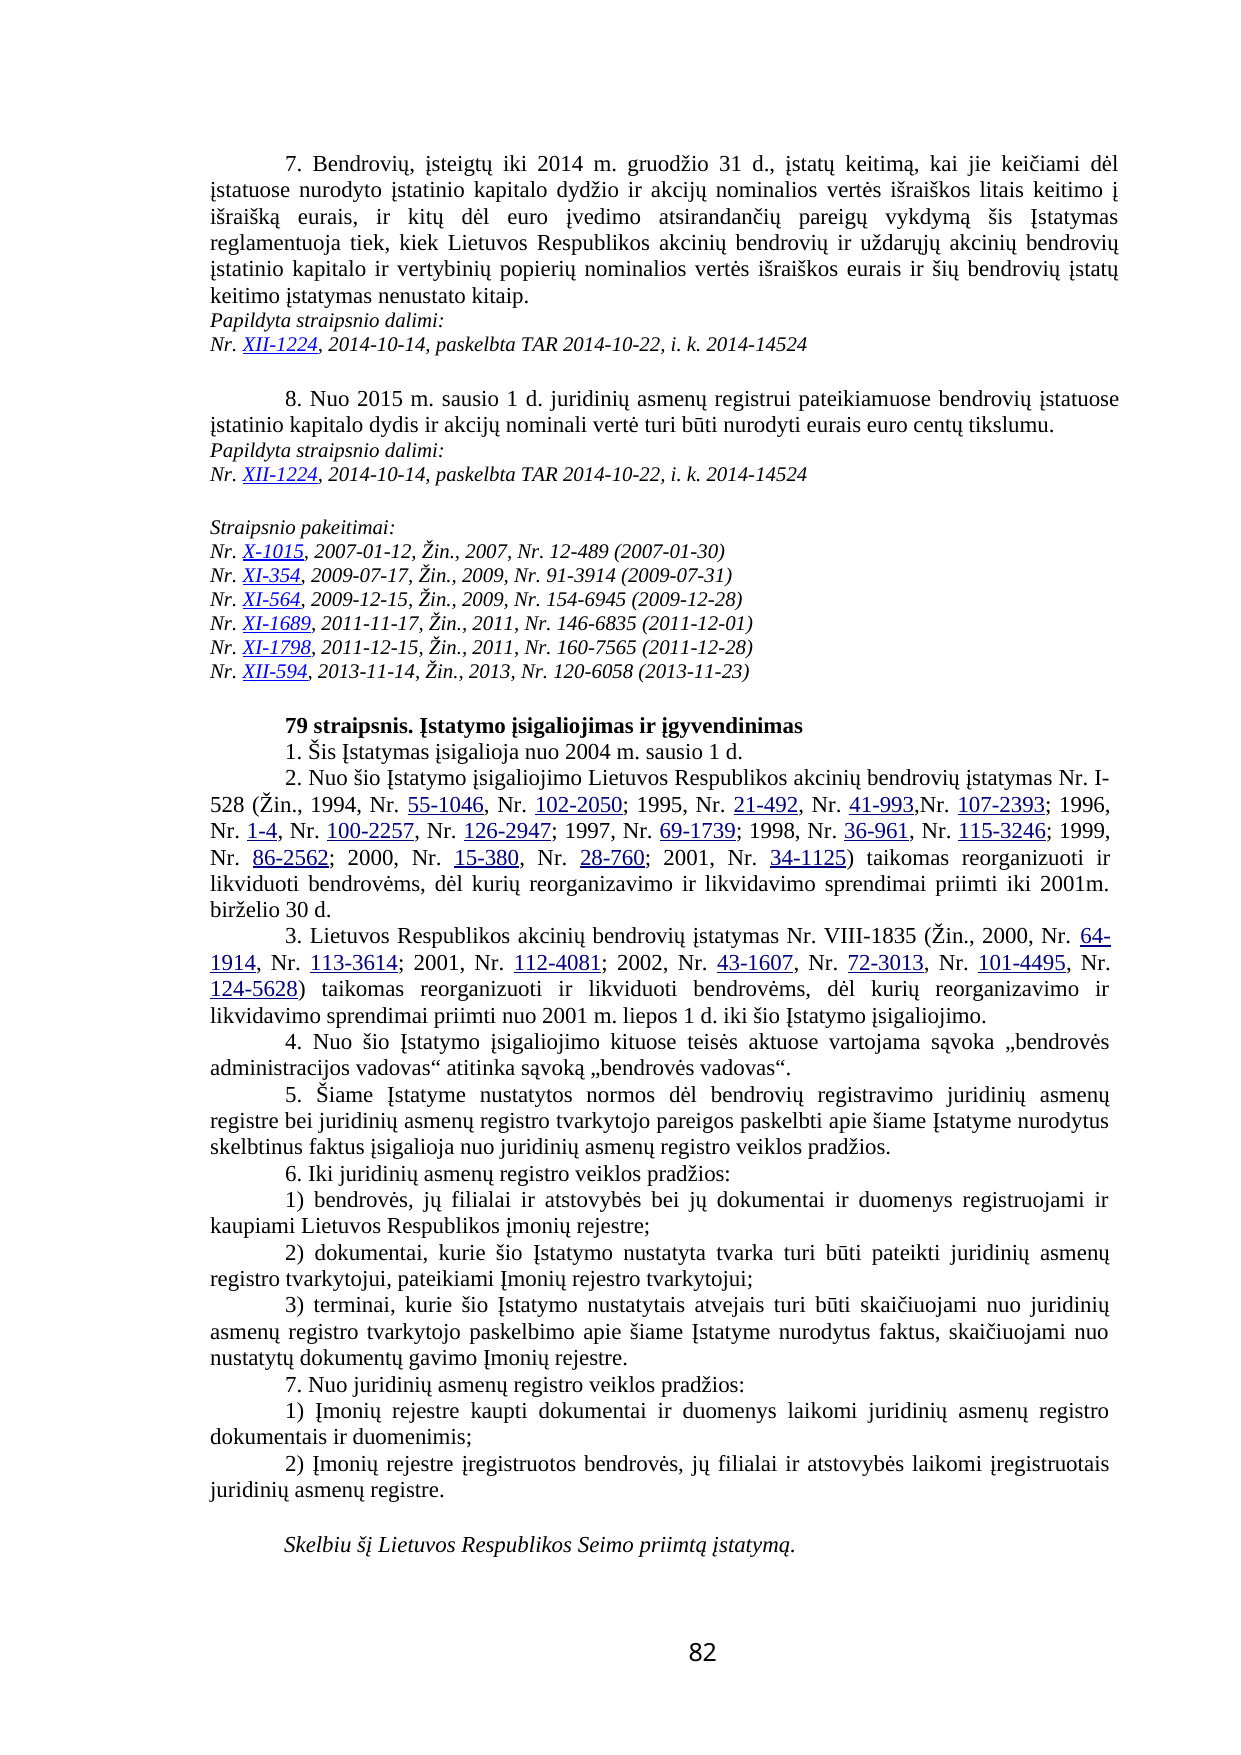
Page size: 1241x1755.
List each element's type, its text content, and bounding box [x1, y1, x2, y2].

text Nr. XI-1798, 2011-12-15, Žin., 2011, Nr. 160-7565 (2011-12-28) [210, 635, 1120, 659]
text 79 straipsnis. Įstatymo įsigaliojimas ir įgyvendinimas [210, 712, 1111, 738]
text Nr. XI-1689, 2011-11-17, Žin., 2011, Nr. 146-6835 (2011-12-01) [210, 611, 1120, 635]
text 3) terminai, kurie šio Įstatymo nustatytais atvejais turi būti skaičiuojami nuo juridinių asmenų registro tvarkytojo paskelbimo apie šiame Įstatyme nurodytus faktus, skaičiuojami nuo nustatytų dokumentų gavimo Įmonių rejestre. [210, 1292, 1111, 1371]
text Straipsnio pakeitimai: [210, 514, 1111, 539]
text 5. Šiame Įstatyme nustatytos normos dėl bendrovių registravimo juridinių asmenų registre bei juridinių asmenų registro tvarkytojo pareigos paskelbti apie šiame Įstatyme nurodytus skelbtinus faktus įsigalioja nuo juridinių asmenų registro veiklos pradžios. [210, 1081, 1111, 1160]
text Nr. XII-1224, 2014-10-14, paskelbta TAR 2014-10-22, i. k. 2014-14524 [210, 462, 1120, 486]
text 2) Įmonių rejestre įregistruotos bendrovės, jų filialai ir atstovybės laikomi įregistruotais juridinių asmenų registre. [210, 1450, 1111, 1502]
text 7. Nuo juridinių asmenų registro veiklos pradžios: [210, 1371, 1111, 1397]
text 8. Nuo 2015 m. sausio 1 d. juridinių asmenų registrui pateikiamuose bendrovių įstatuose įstatinio kapitalo dydis ir akcijų nominali vertė turi būti nurodyti eurais euro centų tikslumu. [210, 385, 1120, 438]
text 3. Lietuvos Respublikos akcinių bendrovių įstatymas Nr. VIII-1835 (Žin., 2000, Nr. 64-1914, Nr. 113-3614; 2001, Nr. 112-4081; 2002, Nr. 43-1607, Nr. 72-3013, Nr. 101-4495, Nr. 124-5628) taikomas reorganizuoti ir likviduoti bendrovėms, dėl kurių reorganizavimo ir likvidavimo sprendimai priimti nuo 2001 m. liepos 1 d. iki šio Įstatymo įsigaliojimo. [210, 923, 1111, 1028]
text 6. Iki juridinių asmenų registro veiklos pradžios: [210, 1160, 1111, 1186]
text Nr. XII-594, 2013-11-14, Žin., 2013, Nr. 120-6058 (2013-11-23) [210, 659, 1120, 683]
text 2. Nuo šio Įstatymo įsigaliojimo Lietuvos Respublikos akcinių bendrovių įstatymas Nr. I-528 (Žin., 1994, Nr. 55-1046, Nr. 102-2050; 1995, Nr. 21-492, Nr. 41-993,Nr. 107-2393; 1996, Nr. 1-4, Nr. 100-2257, Nr. 126-2947; 1997, Nr. 69-1739; 1998, Nr. 36-961, Nr. 115-3246; 1999, Nr. 86-2562; 2000, Nr. 15-380, Nr. 28-760; 2001, Nr. 34-1125) taikomas reorganizuoti ir likviduoti bendrovėms, dėl kurių reorganizavimo ir likvidavimo sprendimai priimti iki 2001m. birželio 30 d. [210, 764, 1111, 923]
text 1) bendrovės, jų filialai ir atstovybės bei jų dokumentai ir duomenys registruojami ir kaupiami Lietuvos Respublikos įmonių rejestre; [210, 1186, 1111, 1239]
text Nr. X-1015, 2007-01-12, Žin., 2007, Nr. 12-489 (2007-01-30) [210, 539, 1111, 563]
text Papildyta straipsnio dalimi: [210, 308, 1120, 332]
text Skelbiu šį Lietuvos Respublikos Seimo priimtą įstatymą. [210, 1531, 1111, 1557]
text Papildyta straipsnio dalimi: [210, 438, 1120, 462]
text 2) dokumentai, kurie šio Įstatymo nustatyta tvarka turi būti pateikti juridinių asmenų registro tvarkytojui, pateikiami Įmonių rejestro tvarkytojui; [210, 1239, 1111, 1292]
text Nr. XI-564, 2009-12-15, Žin., 2009, Nr. 154-6945 (2009-12-28) [210, 587, 1120, 611]
text 1. Šis Įstatymas įsigalioja nuo 2004 m. sausio 1 d. [210, 738, 1111, 764]
text 1) Įmonių rejestre kaupti dokumentai ir duomenys laikomi juridinių asmenų registro dokumentais ir duomenimis; [210, 1397, 1111, 1450]
text Nr. XI-354, 2009-07-17, Žin., 2009, Nr. 91-3914 (2009-07-31) [210, 563, 1120, 587]
text 7. Bendrovių, įsteigtų iki 2014 m. gruodžio 31 d., įstatų keitimą, kai jie keičiami dėl įstatuose nurodyto įstatinio kapitalo dydžio ir akcijų nominalios vertės išraiškos litais keitimo į išraišką eurais, ir kitų dėl euro įvedimo atsirandančių pareigų vykdymą šis Įstatymas reglamentuoja tiek, kiek Lietuvos Respublikos akcinių bendrovių ir uždarųjų akcinių bendrovių įstatinio kapitalo ir vertybinių popierių nominalios vertės išraiškos eurais ir šių bendrovių įstatų keitimo įstatymas nenustato kitaip. [210, 150, 1120, 308]
text 4. Nuo šio Įstatymo įsigaliojimo kituose teisės aktuose vartojama sąvoka „bendrovės administracijos vadovas“ atitinka sąvoką „bendrovės vadovas“. [210, 1028, 1111, 1081]
text Nr. XII-1224, 2014-10-14, paskelbta TAR 2014-10-22, i. k. 2014-14524 [210, 332, 1120, 356]
